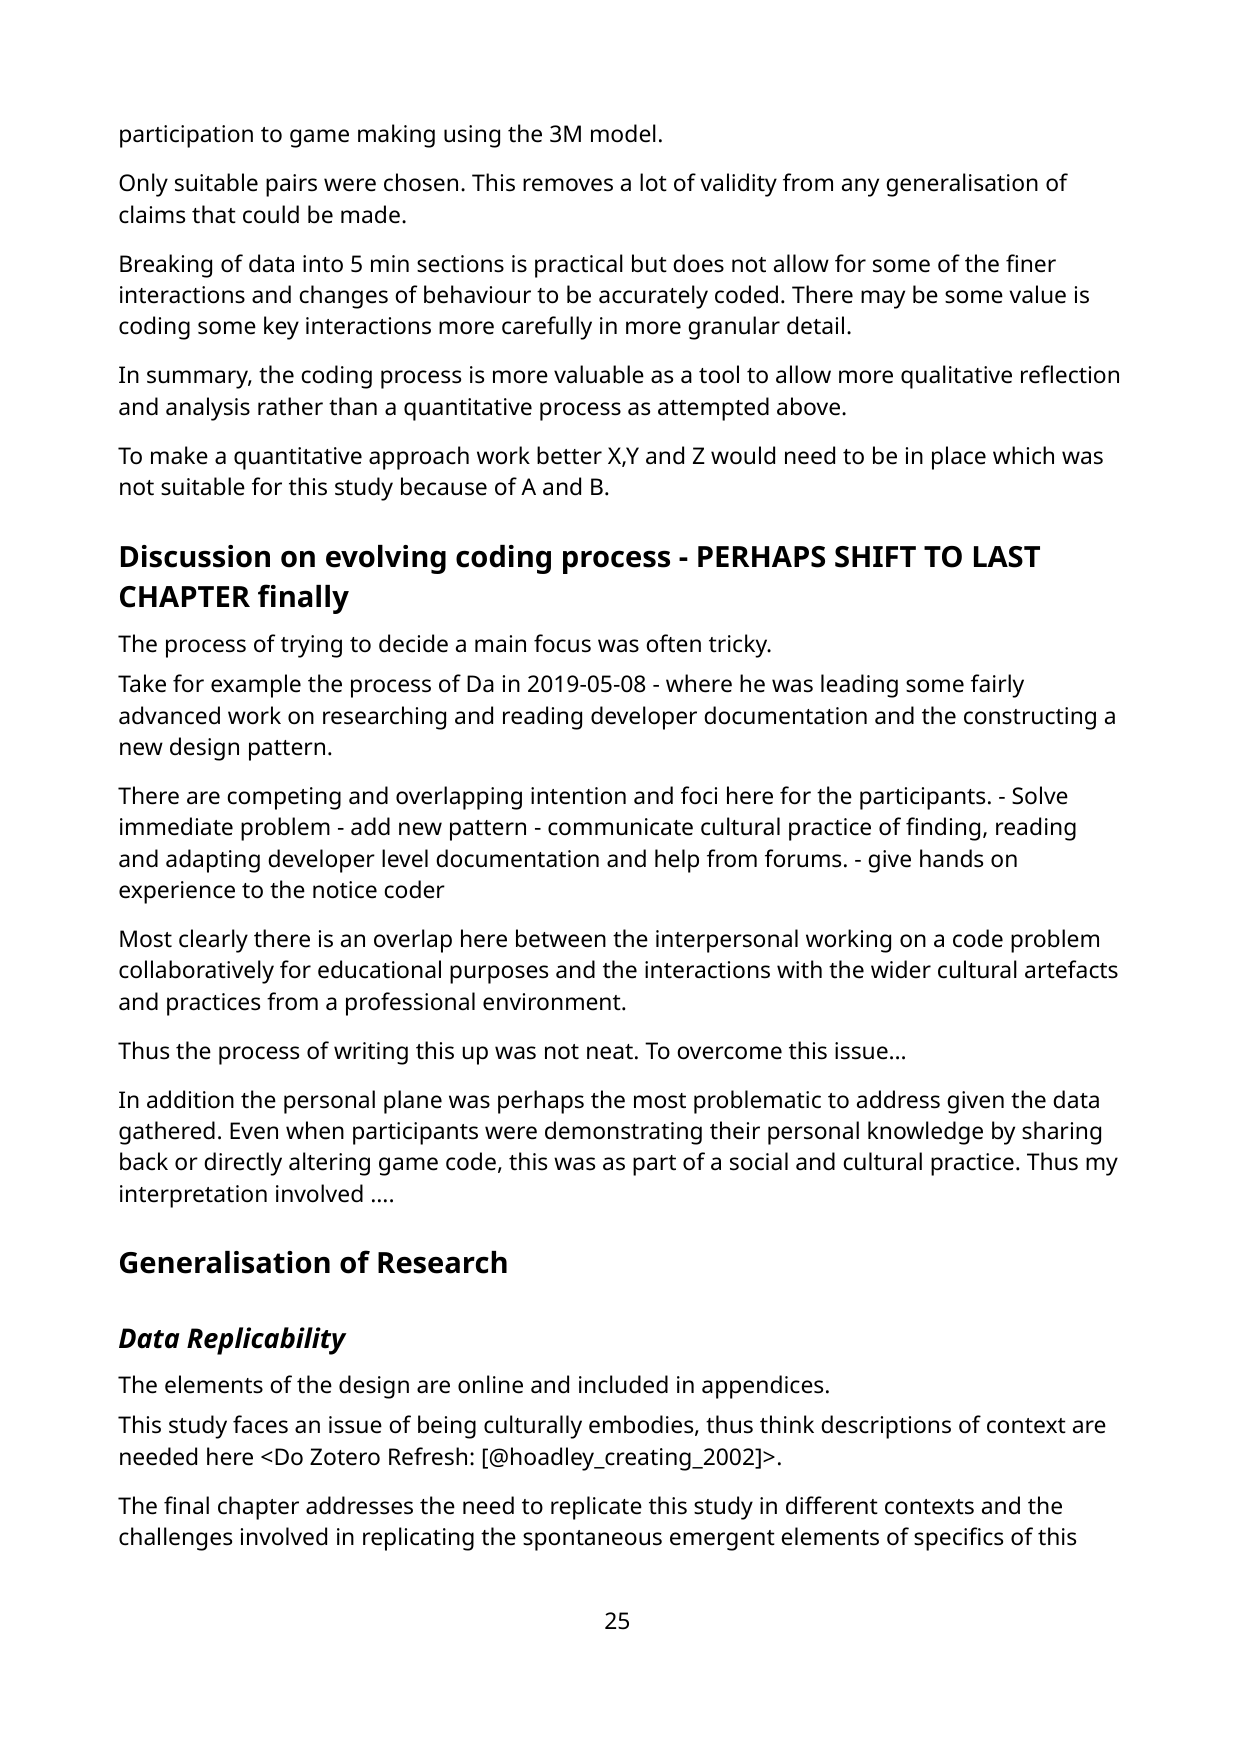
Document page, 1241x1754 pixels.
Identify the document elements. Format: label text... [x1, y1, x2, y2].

text To make a quantitative approach work better X,Y and Z would need to be in place which was not suitable for this study because of A and B. [118, 440, 1122, 502]
text Take for example the process of Da in 2019-05-08 - where he was leading some fairly advanced work on researching and reading developer documentation and the constructing a new design pattern. [118, 668, 1122, 762]
text participation to game making using the 3M model. [118, 118, 1122, 149]
text Thus the process of writing this up was not neat. To overcome this issue… [118, 1034, 1122, 1066]
subtitle Data Replicability [118, 1320, 1122, 1357]
text There are competing and overlapping intention and foci here for the participants. - Solve immediate problem - add new pattern - communicate cultural practice of finding, reading and adapting developer level documentation and help from forums. - give hands on experience to the notice coder [118, 780, 1122, 905]
text The final chapter addresses the need to replicate this study in different contexts and the challenges involved in replicating the spontaneous emergent elements of specifics of this [118, 1490, 1122, 1552]
subtitle Generalisation of Research [118, 1243, 1122, 1282]
text Breaking of data into 5 min sections is practical but does not allow for some of the finer interactions and changes of behaviour to be accurately coded. There may be some value is coding some key interactions more carefully in more granular detail. [118, 248, 1122, 341]
subtitle Discussion on evolving coding process - PERHAPS SHIFT TO LAST CHAPTER finally [118, 536, 1122, 616]
text Only suitable pairs were chosen. This removes a lot of validity from any generalisation of claims that could be made. [118, 167, 1122, 230]
text This study faces an issue of being culturally embodies, thus think descriptions of context are needed here <Do Zotero Refresh: [@hoadley_creating_2002]>. [118, 1409, 1122, 1472]
text The process of trying to decide a main focus was often tricky. [118, 628, 1122, 659]
text Most clearly there is an overlap here between the interpersonal working on a code problem collaboratively for educational purposes and the interactions with the wider cultural artefacts and practices from a professional environment. [118, 923, 1122, 1017]
text In summary, the coding process is more valuable as a tool to allow more qualitative reflection and analysis rather than a quantitative process as attempted above. [118, 359, 1122, 422]
text In addition the personal plane was perhaps the most problematic to address given the data gathered. Even when participants were demonstrating their personal knowledge by sharing back or directly altering game code, this was as part of a social and cultural practice. Thus my interpretation involved …. [118, 1084, 1122, 1209]
text The elements of the design are online and included in appendices. [118, 1369, 1122, 1401]
